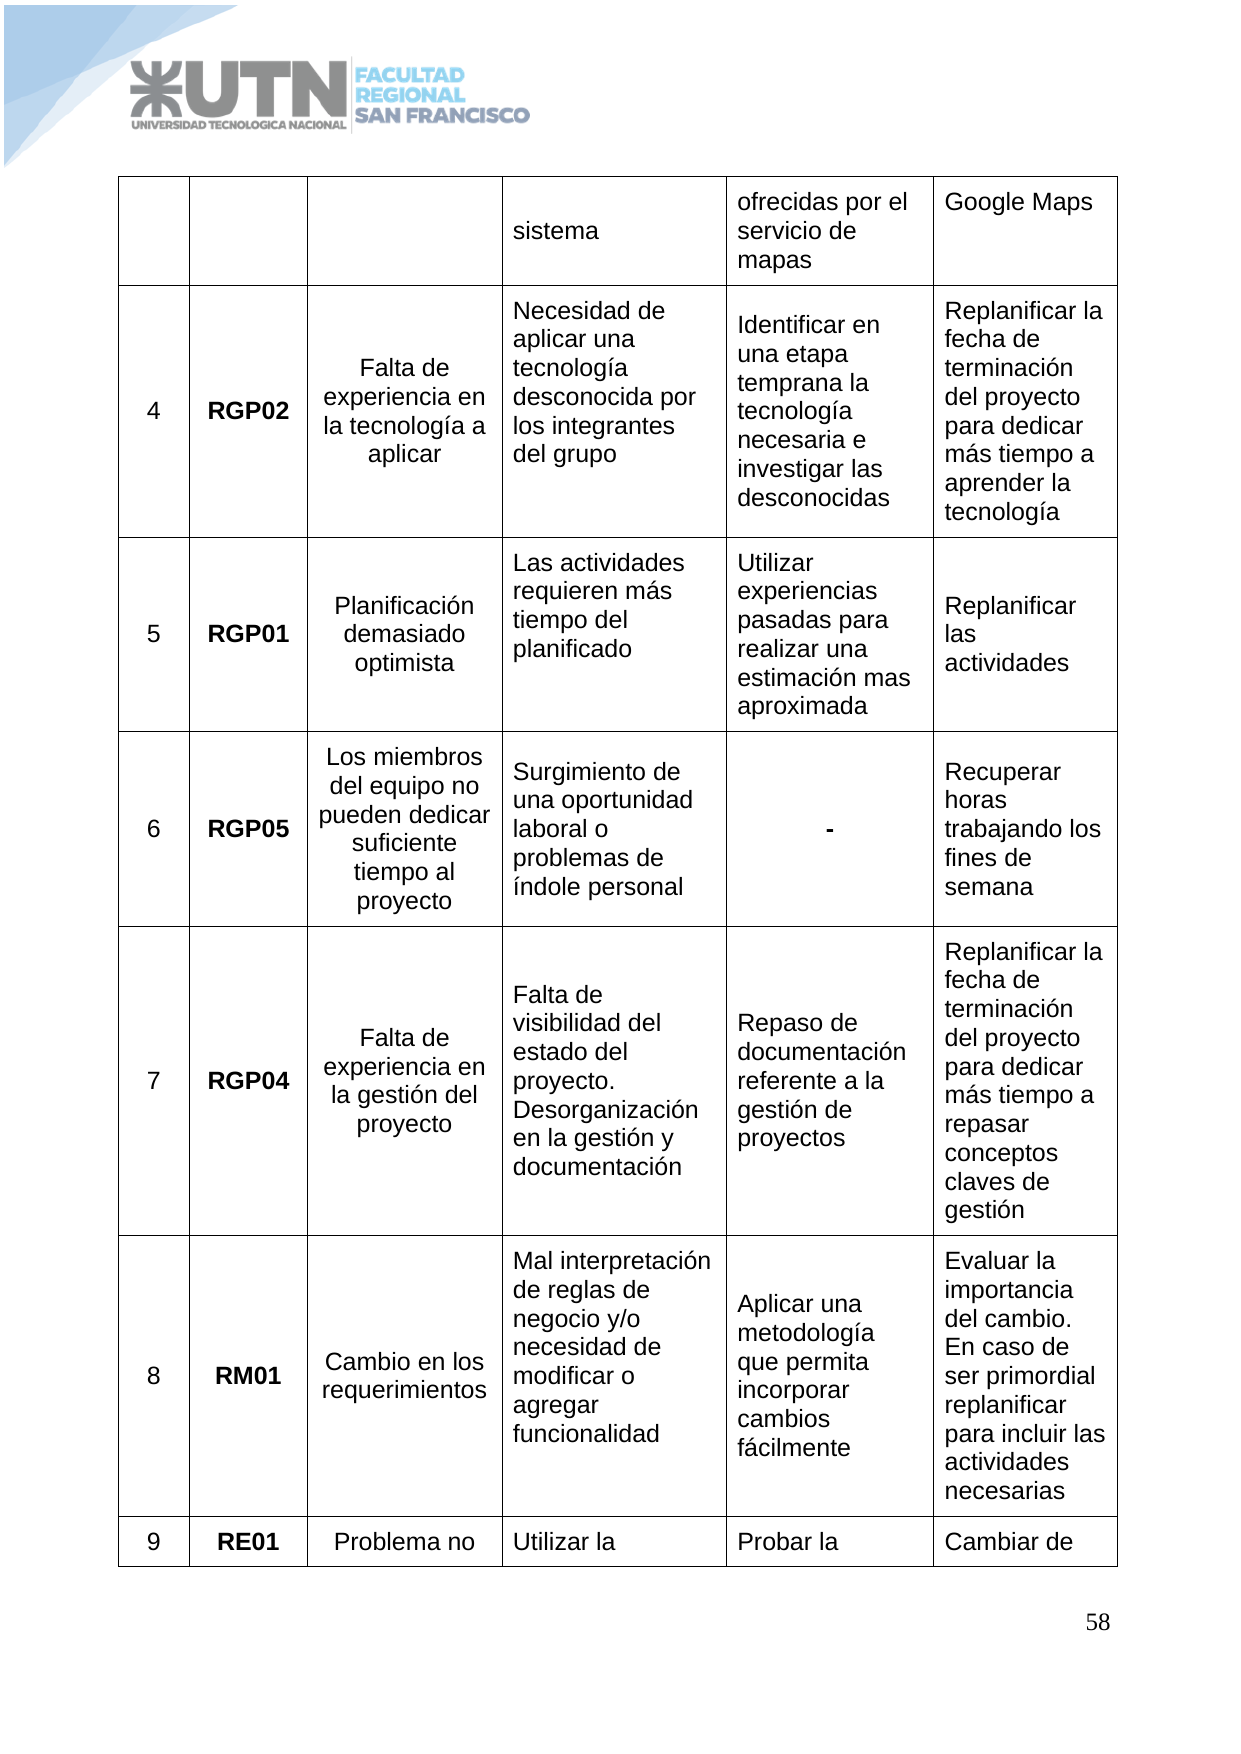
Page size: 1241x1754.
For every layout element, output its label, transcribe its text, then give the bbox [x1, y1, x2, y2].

table_cell Identificar en una etapa temprana la tecnología necesaria e investigar las desconocidas [727, 286, 933, 537]
table_cell Las actividades requieren más tiempo del planificado [503, 538, 726, 731]
table_cell RGP05 [190, 732, 307, 926]
table_cell Aplicar una metodología que permita incorporar cambios fácilmente [727, 1236, 933, 1516]
table_cell Google Maps [934, 177, 1117, 284]
table_cell Falta de experiencia en la tecnología a aplicar [308, 286, 502, 537]
table_cell RGP01 [190, 538, 307, 731]
table_cell 4 [119, 286, 189, 537]
table_cell Necesidad de aplicar una tecnología desconocida por los integrantes del grupo [503, 286, 726, 537]
table_cell 8 [119, 1236, 189, 1516]
table_cell 7 [119, 927, 189, 1235]
table_cell 5 [119, 538, 189, 731]
table_cell RGP04 [190, 927, 307, 1235]
table_cell [119, 177, 189, 284]
picture [3, 5, 532, 169]
table_cell 6 [119, 732, 189, 926]
table_cell RE01 [190, 1517, 307, 1566]
table_cell 9 [119, 1517, 189, 1566]
table_cell Los miembros del equipo no pueden dedicar suficiente tiempo al proyecto [308, 732, 502, 926]
table_cell Replanificar la fecha de terminación del proyecto para dedicar más tiempo a repasar conceptos claves de gestión [934, 927, 1117, 1235]
table_cell Probar la [727, 1517, 933, 1566]
table_cell [190, 177, 307, 284]
table_cell Planificación demasiado optimista [308, 538, 502, 731]
table_cell Replanificar la fecha de terminación del proyecto para dedicar más tiempo a aprender la tecnología [934, 286, 1117, 537]
table_cell [308, 177, 502, 284]
table_cell RGP02 [190, 286, 307, 537]
table_cell Repaso de documentación referente a la gestión de proyectos [727, 927, 933, 1235]
table_cell - [727, 732, 933, 926]
table_cell Surgimiento de una oportunidad laboral o problemas de índole personal [503, 732, 726, 926]
table_cell ofrecidas por el servicio de mapas [727, 177, 933, 284]
table_cell Utilizar experiencias pasadas para realizar una estimación mas aproximada [727, 538, 933, 731]
table_cell sistema [503, 177, 726, 284]
table_cell Recuperar horas trabajando los fines de semana [934, 732, 1117, 926]
table_cell Falta de experiencia en la gestión del proyecto [308, 927, 502, 1235]
table_cell RM01 [190, 1236, 307, 1516]
table_cell Mal interpretación de reglas de negocio y/o necesidad de modificar o agregar funcionalidad [503, 1236, 726, 1516]
table_cell Evaluar la importancia del cambio. En caso de ser primordial replanificar para incluir las actividades necesarias [934, 1236, 1117, 1516]
table_cell Falta de visibilidad del estado del proyecto. Desorganización en la gestión y documentación [503, 927, 726, 1235]
table_cell Utilizar la [503, 1517, 726, 1566]
table_cell Problema no [308, 1517, 502, 1566]
table_cell Cambio en los requerimientos [308, 1236, 502, 1516]
table_cell Cambiar de [934, 1517, 1117, 1566]
table_cell Replanificar las actividades [934, 538, 1117, 731]
